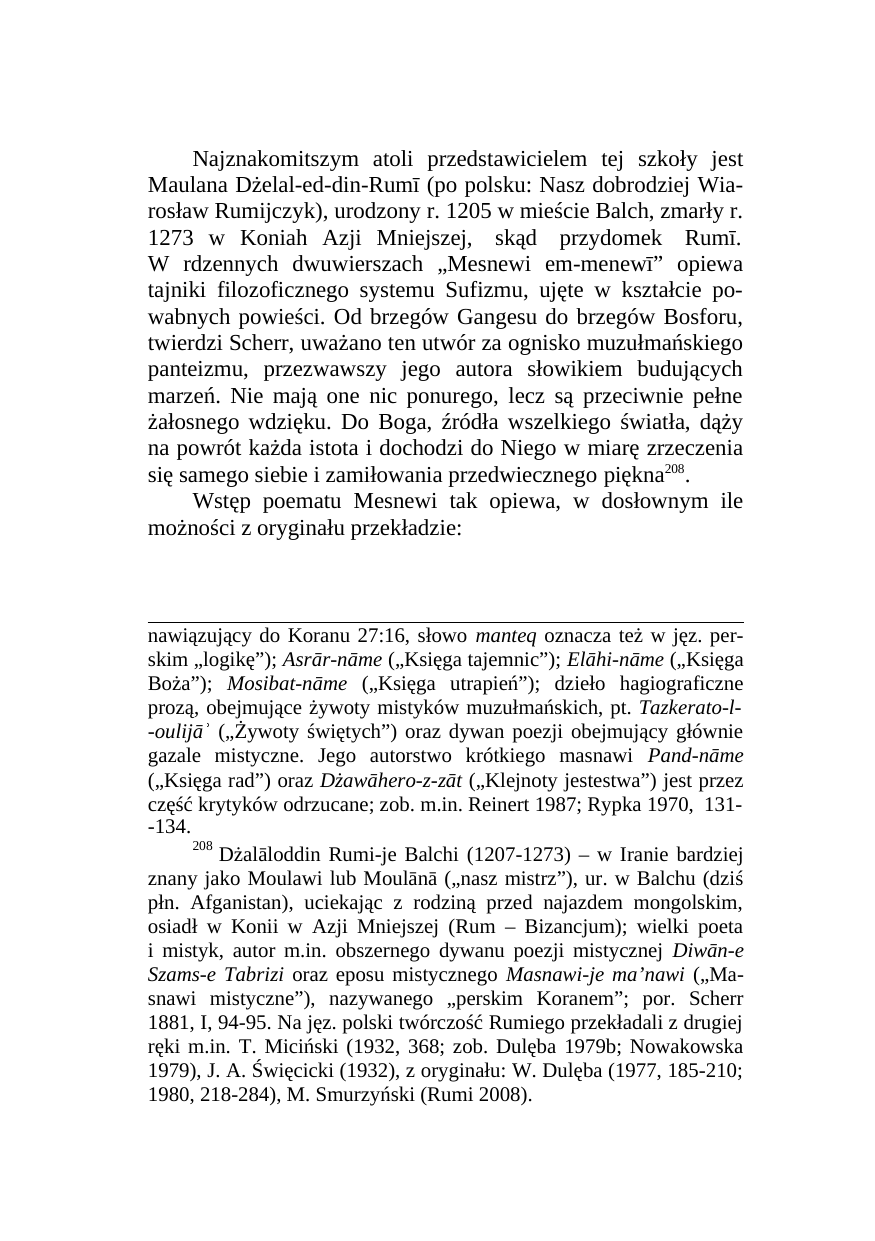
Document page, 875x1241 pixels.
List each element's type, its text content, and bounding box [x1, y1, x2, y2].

text Wstęp poematu Mesnewi tak opiewa, w dosłownym ile możności z oryginału przekładzie: [148, 487, 744, 540]
text nawiązujący do Koranu 27:16, słowo manteq oznacza też w jęz. per- skim „logikę”); Asrār-nāme („Księga tajemnic”); Elāhi-nāme („Księga Boża”); Mosibat-nāme („Księga utrapień”); dzieło hagiograficzne prozą, obejmujące żywoty mistyków muzułmańskich, pt. Tazkerato-l- [148, 623, 744, 719]
text -134. [148, 816, 757, 838]
text -oulijāʾ („Żywoty świętych”) oraz dywan poezji obejmujący głównie gazale mistyczne. Jego autorstwo krótkiego masnawi Pand-nāme („Księga rad”) oraz Dżawāhero-z-zāt („Klejnoty jestestwa”) jest przez część krytyków odrzucane; zob. m.in. Reinert 1987; Rypka 1970, 131- [148, 719, 744, 816]
text 208 Dżalāloddin Rumi-je Balchi (1207-1273) – w Iranie bardziej znany jako Moulawi lub Moulānā („nasz mistrz”), ur. w Balchu (dziś płn. Afganistan), uciekając z rodziną przed najazdem mongolskim, osiadł w Konii w Azji Mniejszej (Rum – Bizancjum); wielki poeta i mistyk, autor m.in. obszernego dywanu poezji mistycznej Diwān-e Szams-e Tabrizi oraz eposu mistycznego Masnawi-je ma’nawi („Ma- snawi mistyczne”), nazywanego „perskim Koranem”; por. Scherr 1881, I, 94-95. Na jęz. polski twórczość Rumiego przekładali z drugiej ręki m.in. T. Miciński (1932, 368; zob. Dulęba 1979b; Nowakowska 1979), J. A. Święcicki (1932), z oryginału: W. Dulęba (1977, 185-210; 1980, 218-284), M. Smurzyński (Rumi 2008). [148, 838, 744, 1106]
text Najznakomitszym atoli przedstawicielem tej szkoły jest Maulana Dżelal-ed-din-Rumī (po polsku: Nasz dobrodziej Wia- rosław Rumijczyk), urodzony r. 1205 w mieście Balch, zmarły r. 1273 w Koniah Azji Mniejszej, skąd przydomek Rumī. W rdzennych dwuwierszach „Mesnewi em-menewī” opiewa tajniki filozoficznego systemu Sufizmu, ujęte w kształcie po- wabnych powieści. Od brzegów Gangesu do brzegów Bosforu, twierdzi Scherr, uważano ten utwór za ognisko muzułmańskiego panteizmu, przezwawszy jego autora słowikiem budujących marzeń. Nie mają one nic ponurego, lecz są przeciwnie pełne żałosnego wdzięku. Do Boga, źródła wszelkiego światła, dąży na powrót każda istota i dochodzi do Niego w miarę zrzeczenia się samego siebie i zamiłowania przedwiecznego piękna208. [148, 144, 744, 487]
